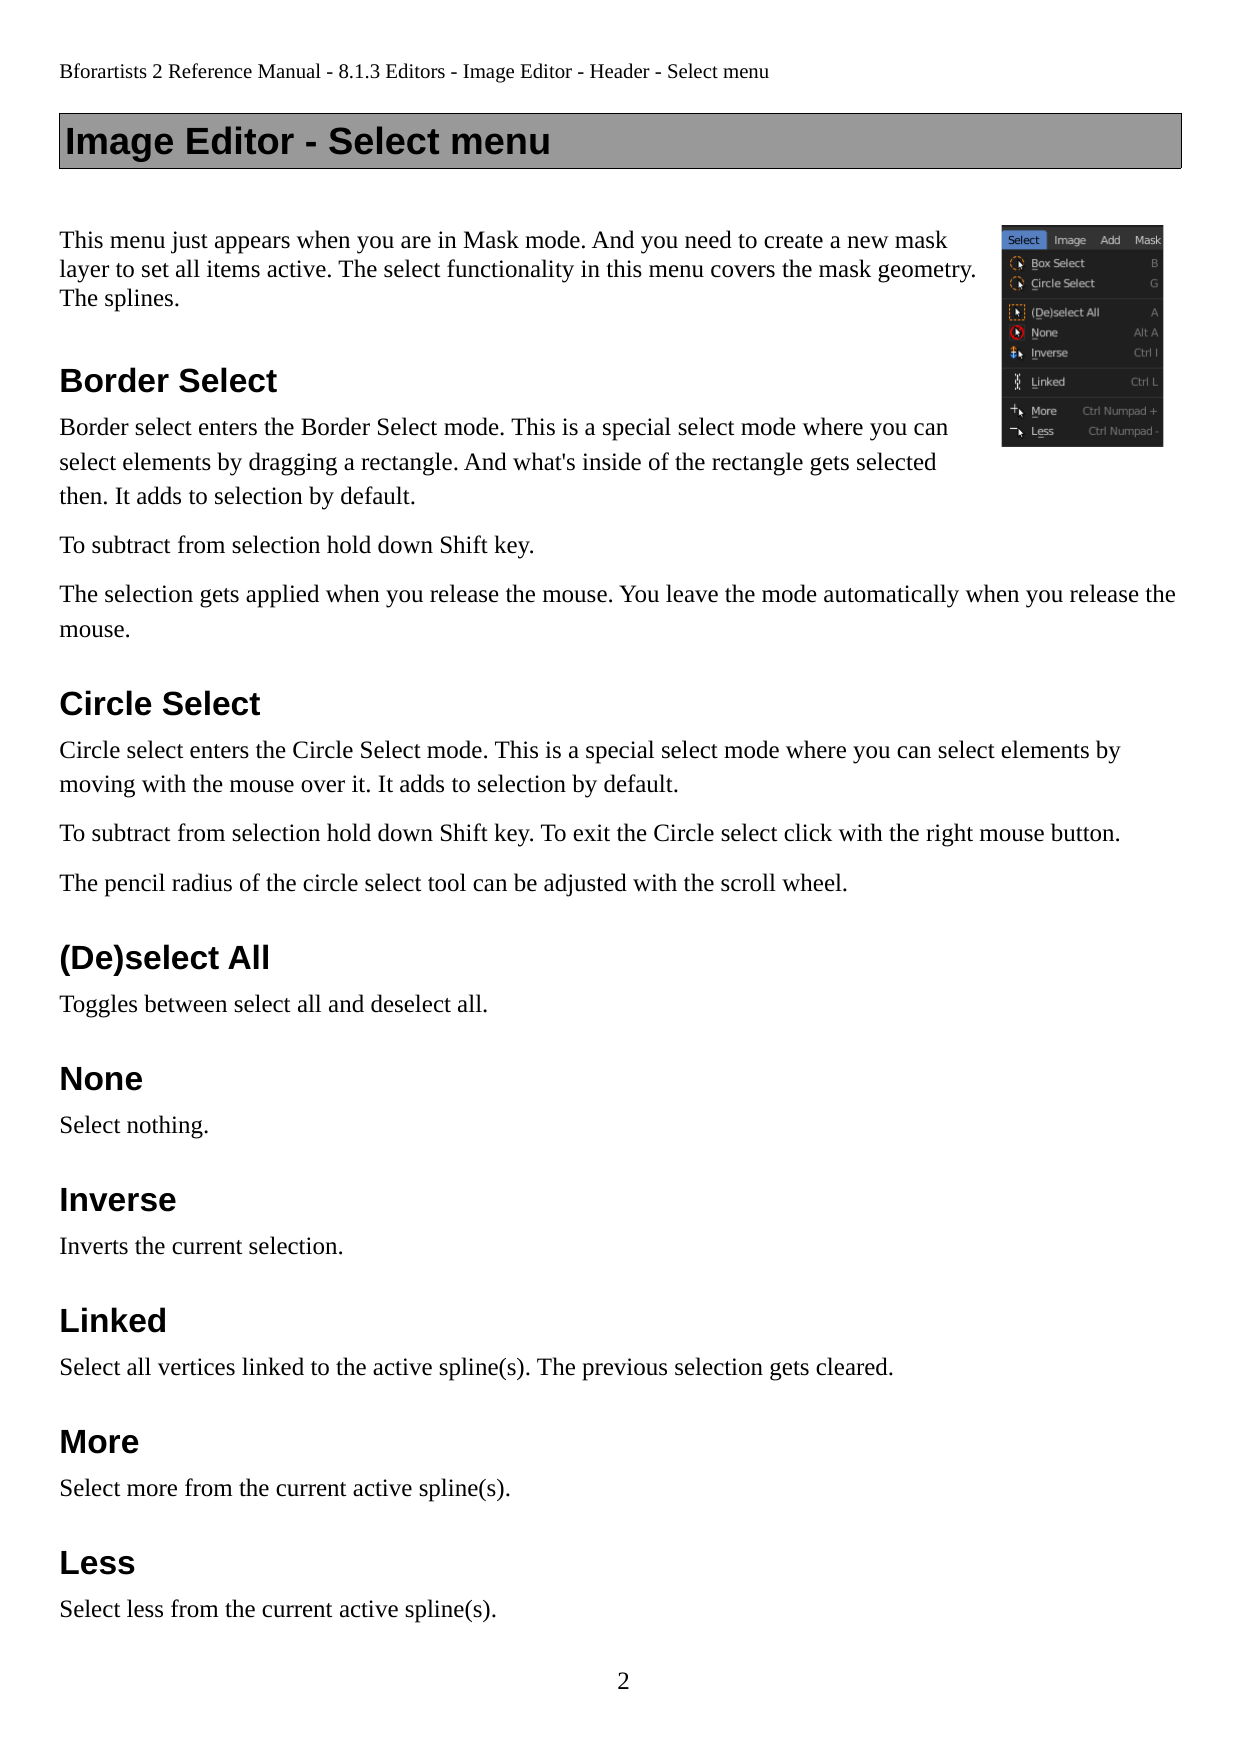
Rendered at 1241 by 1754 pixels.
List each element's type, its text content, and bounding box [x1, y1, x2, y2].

text The selection gets applied when you release the mouse. You leave the mode automatically when you release the mouse. [59, 579, 1181, 643]
subtitle More [59, 1422, 1181, 1460]
subtitle Less [59, 1543, 1181, 1581]
subtitle Circle Select [59, 684, 1181, 722]
table_header Image Editor - Select menu [60, 114, 1181, 168]
subtitle (De)select All [59, 937, 1181, 976]
text Select nothing. [59, 1110, 1181, 1138]
text This menu just appears when you are in Mask mode. And you need to create a new mask layer to set all items active. The select functionality in this menu covers the mask geometry. The splines. [59, 225, 1001, 312]
picture [1001, 225, 1164, 447]
text Select more from the current active spline(s). [59, 1473, 1181, 1502]
text Circle select enters the Circle Select mode. This is a special select mode where you can select elements by moving with the mouse over it. It adds to selection by default. [59, 735, 1181, 798]
subtitle Border Select [59, 361, 1001, 400]
text Border select enters the Border Select mode. This is a special select mode where you can select elements by dragging a rectangle. And what's inside of the rectangle gets selected then. It adds to selection by default. [59, 412, 1181, 510]
text Inverts the current selection. [59, 1231, 1181, 1259]
text To subtract from selection hold down Shift key. To exit the Circle select click with the right mouse button. [59, 818, 1181, 847]
text To subtract from selection hold down Shift key. [59, 530, 1181, 559]
subtitle Linked [59, 1301, 1181, 1339]
text Toggles between select all and deselect all. [59, 989, 1181, 1017]
text The pencil radius of the circle select tool can be adjusted with the scroll wheel. [59, 868, 1181, 896]
text Select less from the current active spline(s). [59, 1594, 1181, 1623]
subtitle Inverse [59, 1179, 1181, 1218]
subtitle [1164, 361, 1181, 400]
subtitle None [59, 1058, 1181, 1097]
text Select all vertices linked to the active spline(s). The previous selection gets cleared. [59, 1352, 1181, 1381]
